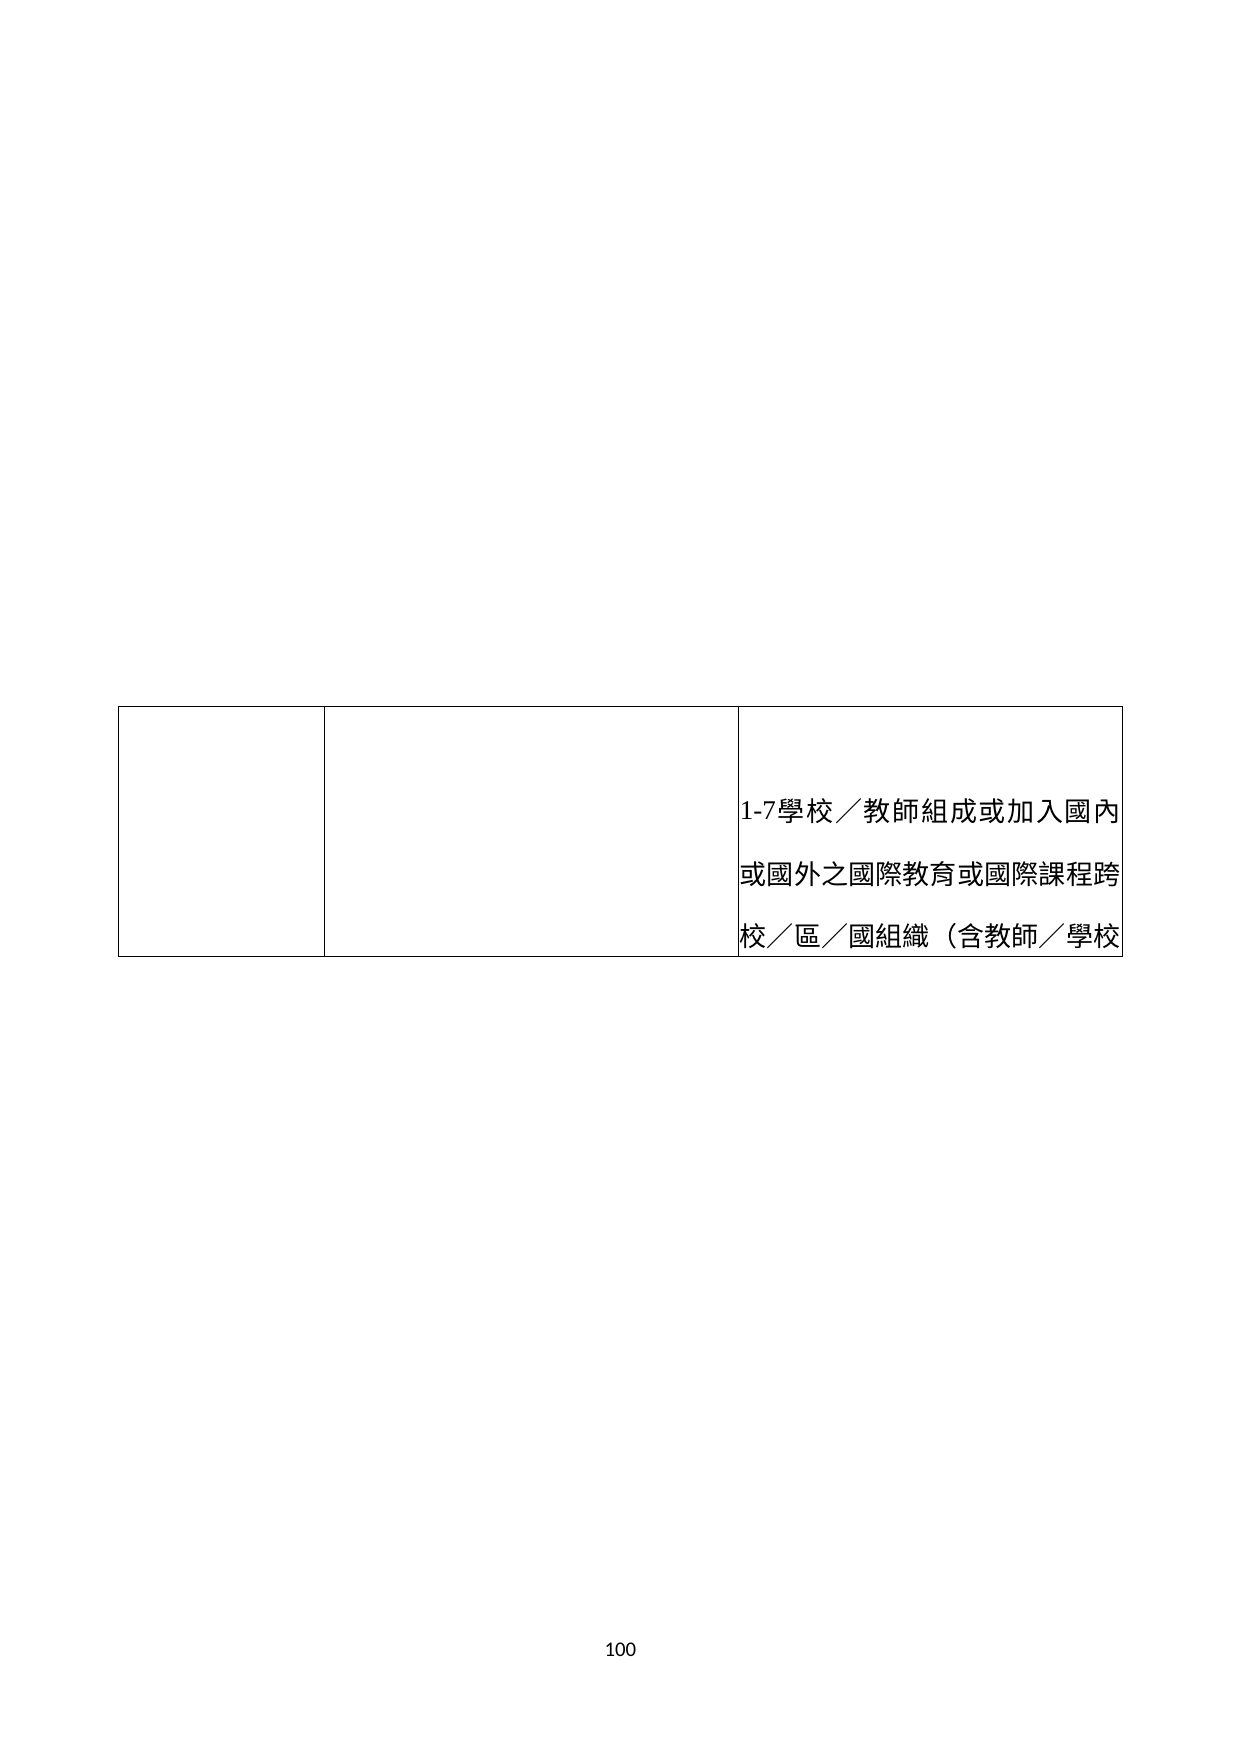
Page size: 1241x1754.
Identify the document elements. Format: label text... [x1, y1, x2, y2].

table_cell 1-7學校／教師組成或加入國內或國外之國際教育或國際課程跨校／區／國組織（含教師／學校 [739, 707, 1122, 956]
table_cell [119, 707, 324, 956]
table_cell [325, 707, 738, 956]
